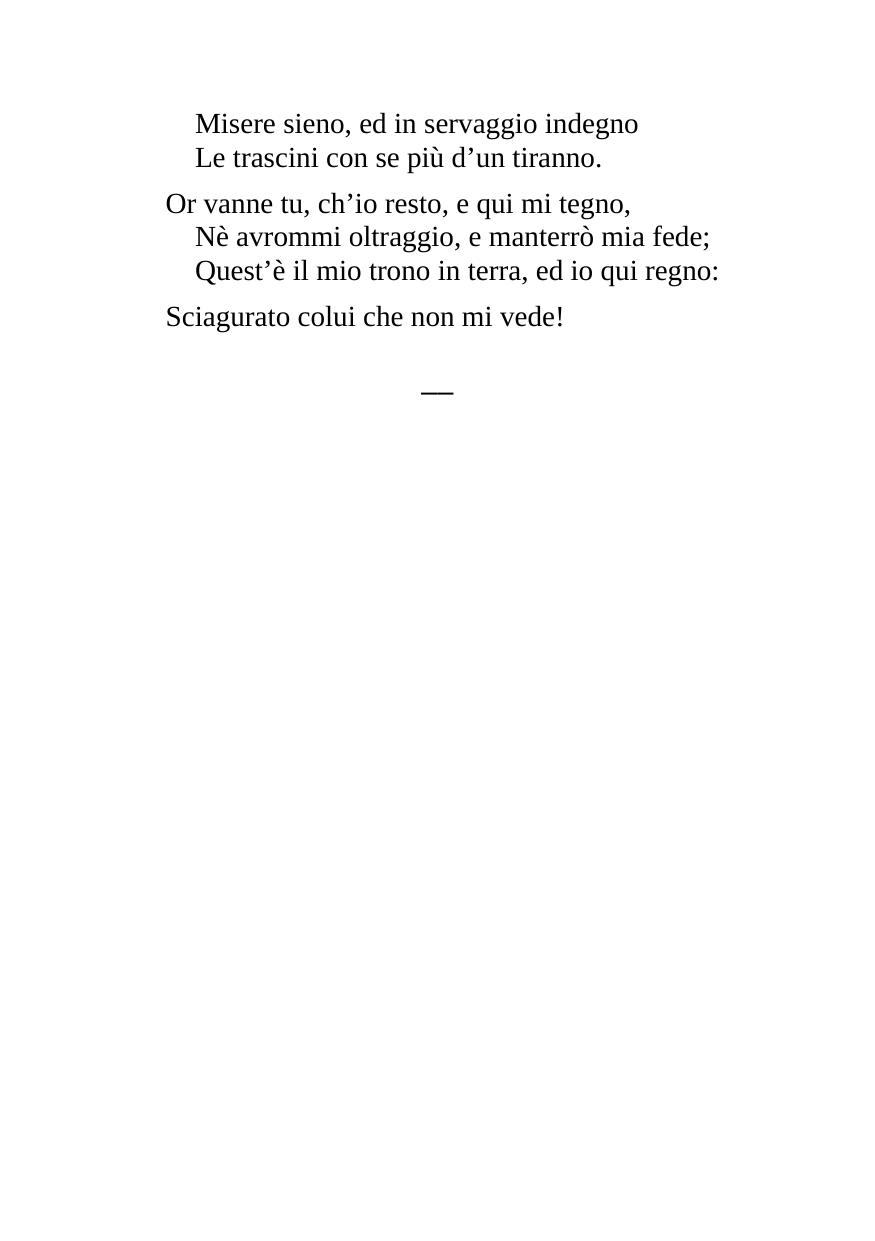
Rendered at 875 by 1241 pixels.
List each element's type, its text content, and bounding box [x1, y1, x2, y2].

text Or vanne tu, ch’io resto, e qui mi tegno, Nè avrommi oltraggio, e manterrò mia fede; Quest’è il mio trono in terra, ed io qui regno: [165, 186, 768, 286]
text Sciagurato colui che non mi vede! [165, 299, 768, 332]
subtitle –– [106, 374, 768, 408]
text Misere sieno, ed in servaggio indegno Le trascini con se più d’un tiranno. [165, 106, 768, 173]
